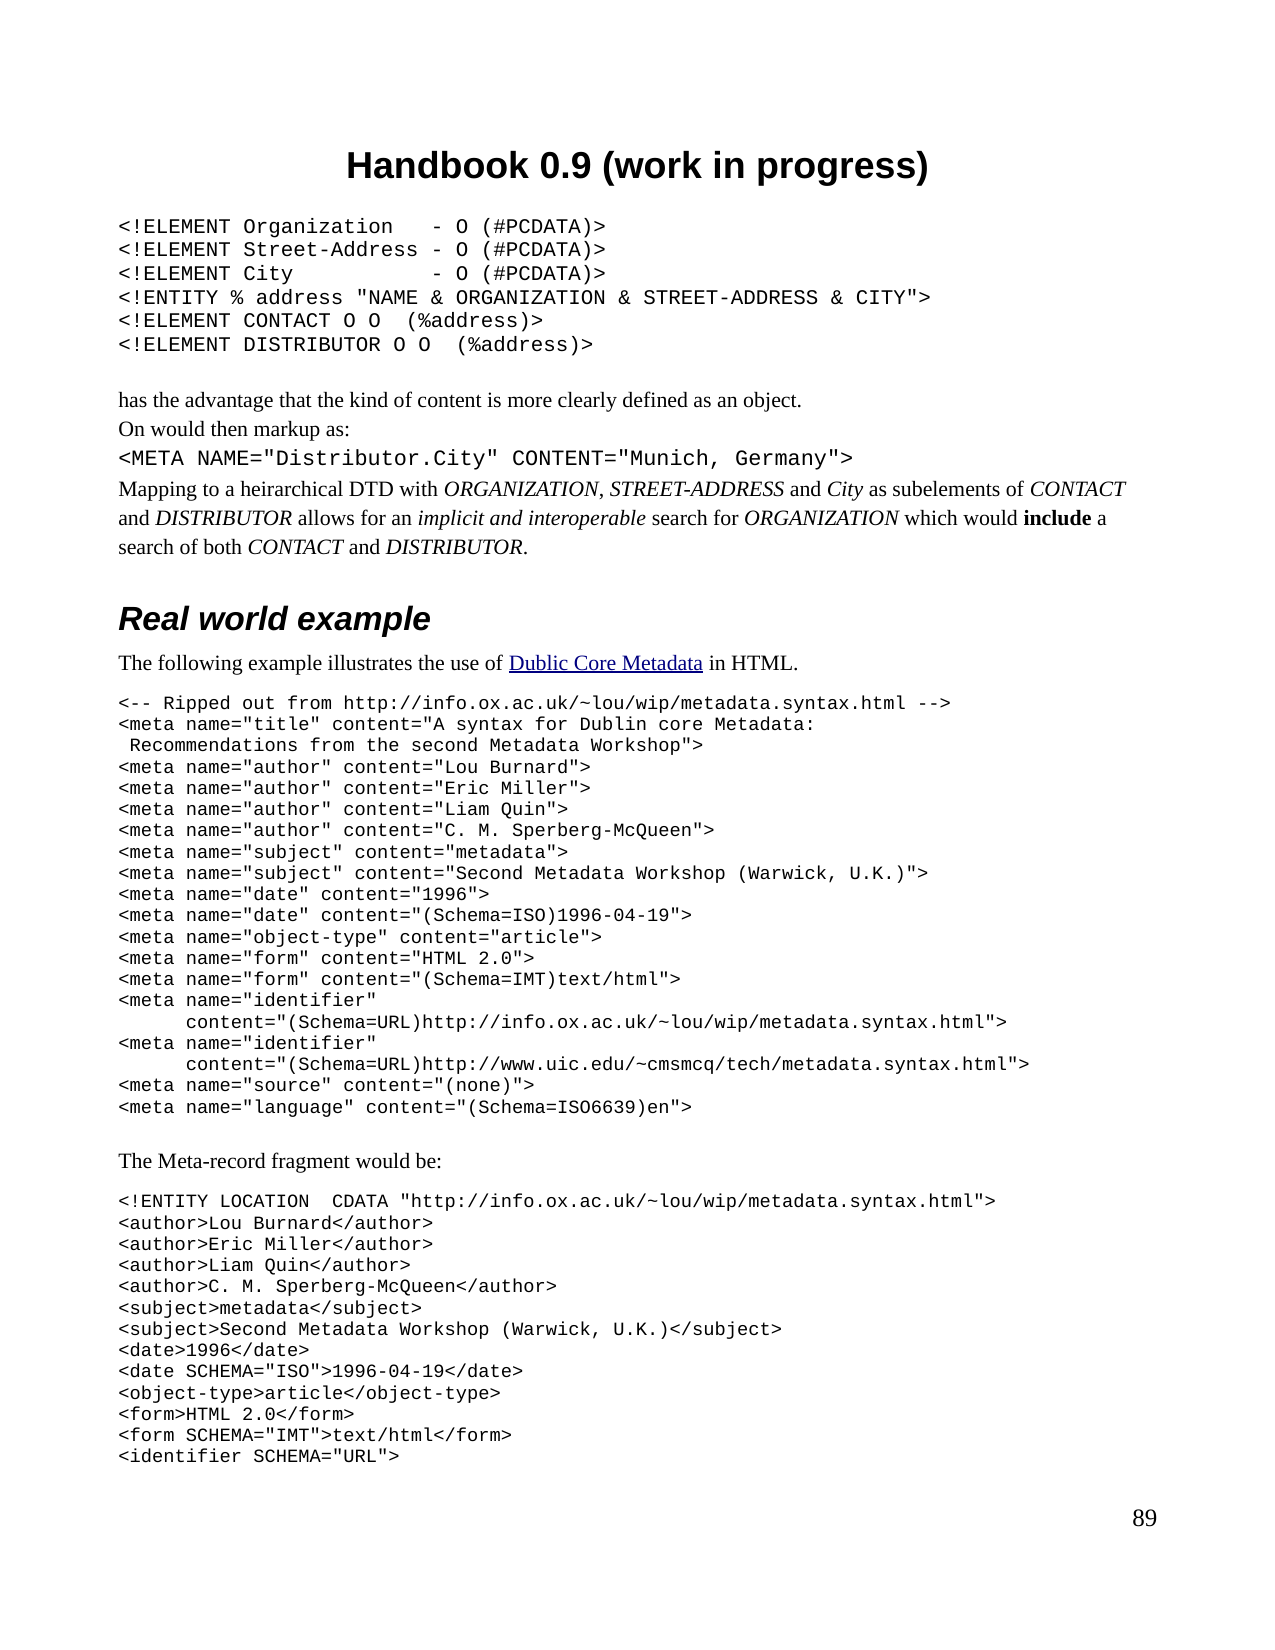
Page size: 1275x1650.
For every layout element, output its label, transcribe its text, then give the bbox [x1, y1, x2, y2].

text The following example illustrates the use of Dublic Core Metadata in HTML. [118, 650, 1157, 675]
text <meta name="object-type" content="article"> [118, 927, 1157, 949]
text has the advantage that the kind of content is more clearly defined as an object. [118, 387, 1157, 412]
text <-- Ripped out from http://info.ox.ac.uk/~lou/wip/metadata.syntax.html --> [118, 694, 1157, 715]
text content="(Schema=URL)http://www.uic.edu/~cmsmcq/tech/metadata.syntax.html"> [118, 1055, 1157, 1076]
text <date SCHEMA="ISO">1996-04-19</date> [118, 1362, 1157, 1383]
text <!ELEMENT Street-Address - O (#PCDATA)> [118, 239, 1157, 263]
text Recommendations from the second Metadata Workshop"> [118, 736, 1157, 757]
text <meta name="author" content="Liam Quin"> [118, 800, 1157, 821]
text <form>HTML 2.0</form> [118, 1405, 1157, 1426]
text <meta name="form" content="HTML 2.0"> [118, 949, 1157, 970]
text <subject>Second Metadata Workshop (Warwick, U.K.)</subject> [118, 1320, 1157, 1341]
text <meta name="author" content="C. M. Sperberg-McQueen"> [118, 821, 1157, 842]
text <author>Eric Miller</author> [118, 1235, 1157, 1256]
text The Meta-record fragment would be: [118, 1148, 1157, 1173]
text <form SCHEMA="IMT">text/html</form> [118, 1426, 1157, 1447]
text content="(Schema=URL)http://info.ox.ac.uk/~lou/wip/metadata.syntax.html"> [118, 1012, 1157, 1034]
text <meta name="identifier" [118, 991, 1157, 1012]
text <meta name="title" content="A syntax for Dublin core Metadata: [118, 715, 1157, 736]
subtitle Real world example [118, 599, 1157, 637]
text <meta name="source" content="(none)"> [118, 1076, 1157, 1097]
text <author>C. M. Sperberg-McQueen</author> [118, 1277, 1157, 1298]
text <meta name="language" content="(Schema=ISO6639)en"> [118, 1097, 1157, 1119]
text <author>Lou Burnard</author> [118, 1213, 1157, 1235]
text <!ELEMENT CONTACT O O (%address)> [118, 310, 1157, 334]
text <!ELEMENT DISTRIBUTOR O O (%address)> [118, 334, 1157, 358]
text On would then markup as: <META NAME="Distributor.City" CONTENT="Munich, Germany"> [118, 416, 1157, 472]
text <!ENTITY LOCATION CDATA "http://info.ox.ac.uk/~lou/wip/metadata.syntax.html"> [118, 1192, 1157, 1213]
text <meta name="date" content="1996"> [118, 885, 1157, 906]
text <meta name="date" content="(Schema=ISO)1996-04-19"> [118, 906, 1157, 927]
text <meta name="subject" content="metadata"> [118, 842, 1157, 864]
text <meta name="identifier" [118, 1034, 1157, 1055]
text <meta name="author" content="Lou Burnard"> [118, 757, 1157, 779]
text <object-type>article</object-type> [118, 1383, 1157, 1405]
text Mapping to a heirarchical DTD with ORGANIZATION, STREET-ADDRESS and City as subelements of CONTACT and DISTRIBUTOR allows for an implicit and interoperable search for ORGANIZATION which would include a search of both CONTACT and DISTRIBUTOR. [118, 476, 1157, 559]
text <subject>metadata</subject> [118, 1298, 1157, 1320]
text <!ELEMENT City - O (#PCDATA)> [118, 263, 1157, 287]
text <identifier SCHEMA="URL"> [118, 1447, 1157, 1468]
text <author>Liam Quin</author> [118, 1256, 1157, 1277]
text <meta name="author" content="Eric Miller"> [118, 779, 1157, 800]
text <meta name="form" content="(Schema=IMT)text/html"> [118, 970, 1157, 991]
text <!ELEMENT Organization - O (#PCDATA)> [118, 216, 1157, 239]
text <date>1996</date> [118, 1341, 1157, 1362]
text <meta name="subject" content="Second Metadata Workshop (Warwick, U.K.)"> [118, 864, 1157, 885]
text <!ENTITY % address "NAME & ORGANIZATION & STREET-ADDRESS & CITY"> [118, 287, 1157, 310]
